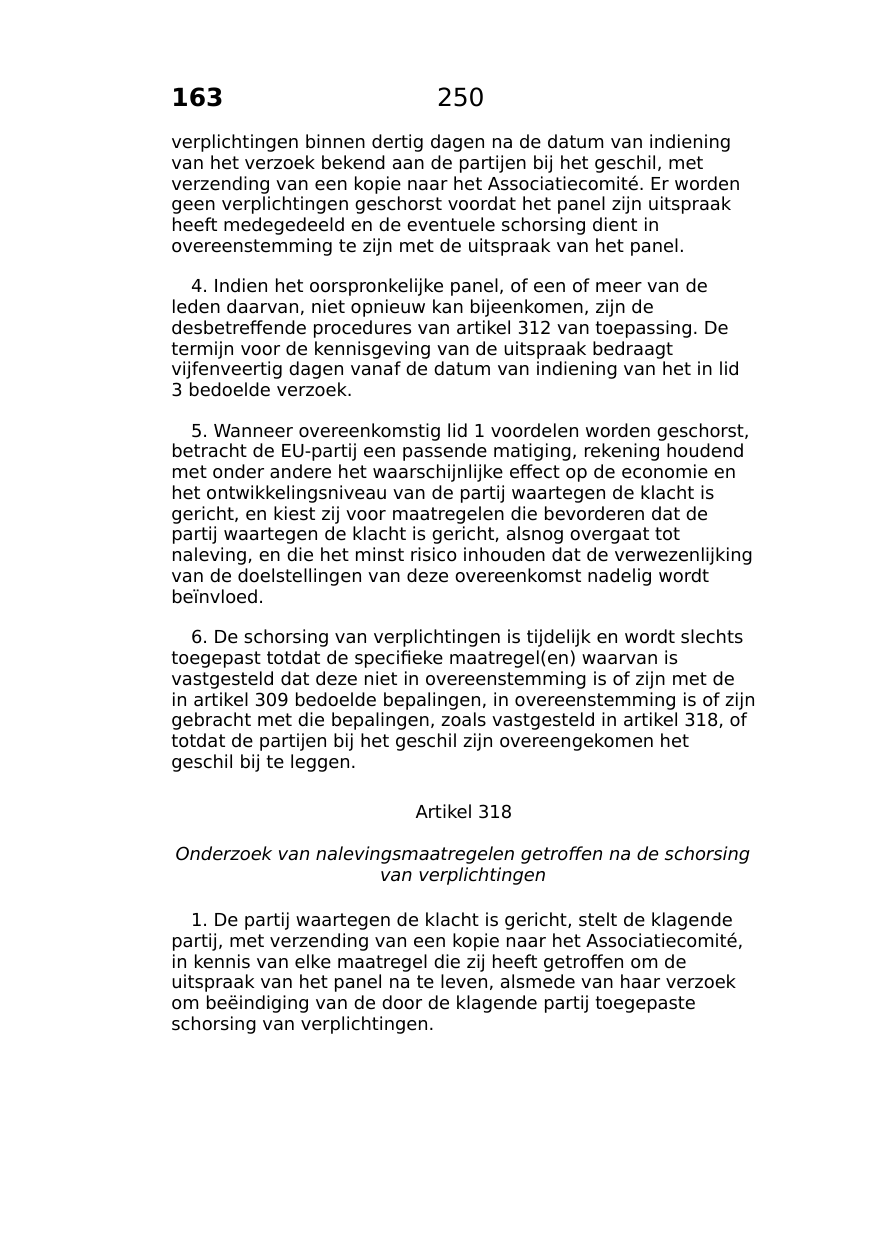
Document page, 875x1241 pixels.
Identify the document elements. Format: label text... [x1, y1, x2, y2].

text 1. De partij waartegen de klacht is gericht, stelt de klagende partij, met verzending van een kopie naar het Associatiecomité, in kennis van elke maatregel die zij heeft getroffen om de uitspraak van het panel na te leven, alsmede van haar verzoek om beëindiging van de door de klagende partij toegepaste schorsing van verplichtingen. [171, 910, 756, 1034]
text 5. Wanneer overeenkomstig lid 1 voordelen worden geschorst, betracht de EU-partij een passende matiging, rekening houdend met onder andere het waarschijnlijke effect op de economie en het ontwikkelingsniveau van de partij waartegen de klacht is gericht, en kiest zij voor maatregelen die bevorderen dat de partij waartegen de klacht is gericht, alsnog overgaat tot naleving, en die het minst risico inhouden dat de verwezenlijking van de doelstellingen van deze overeenkomst nadelig wordt beïnvloed. [171, 421, 756, 607]
text 4. Indien het oorspronkelijke panel, of een of meer van de leden daarvan, niet opnieuw kan bijeenkomen, zijn de desbetreffende procedures van artikel 312 van toepassing. De termijn voor de kennisgeving van de uitspraak bedraagt vijfenveertig dagen vanaf de datum van indiening van het in lid 3 bedoelde verzoek. [171, 276, 756, 401]
text 6. De schorsing van verplichtingen is tijdelijk en wordt slechts toegepast totdat de specifieke maatregel(en) waarvan is vastgesteld dat deze niet in overeenstemming is of zijn met de in artikel 309 bedoelde bepalingen, in overeenstemming is of zijn gebracht met die bepalingen, zoals vastgesteld in artikel 318, of totdat de partijen bij het geschil zijn overeengekomen het geschil bij te leggen. [171, 627, 756, 772]
subtitle Artikel 318 Onderzoek van nalevingsmaatregelen getroffen na de schorsing van verplichtingen [171, 802, 756, 885]
text verplichtingen binnen dertig dagen na de datum van indiening van het verzoek bekend aan de partijen bij het geschil, met verzending van een kopie naar het Associatiecomité. Er worden geen verplichtingen geschorst voordat het panel zijn uitspraak heeft medegedeeld en de eventuele schorsing dient in overeenstemming te zijn met de uitspraak van het panel. [171, 132, 756, 256]
